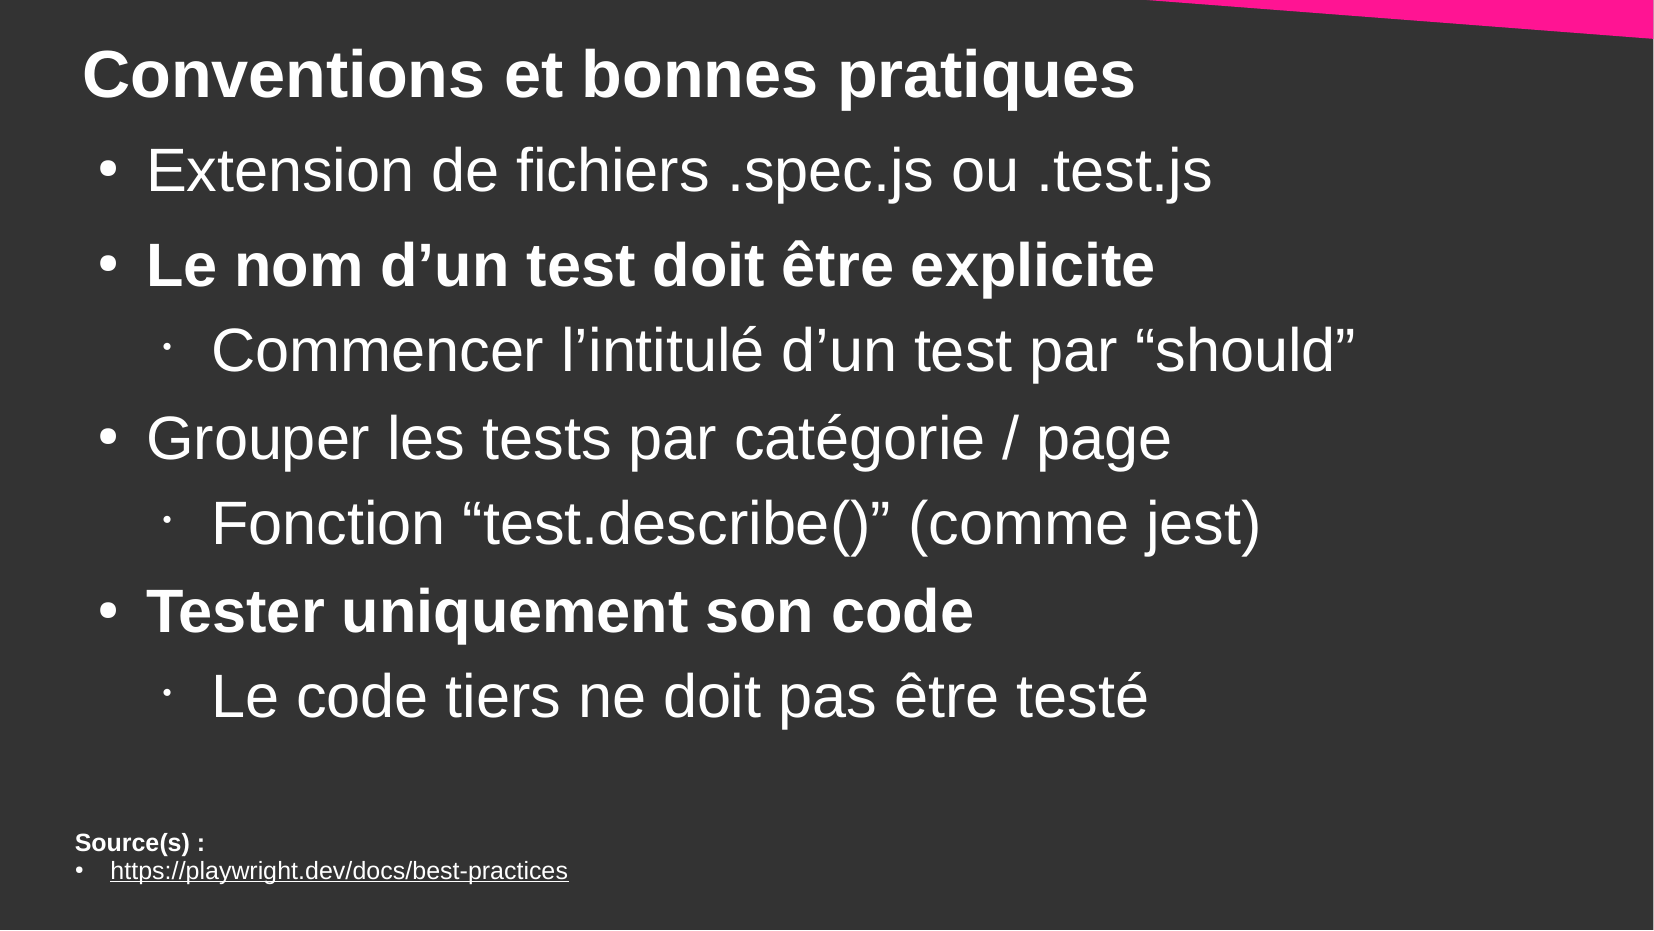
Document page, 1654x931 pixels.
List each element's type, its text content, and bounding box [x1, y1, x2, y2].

list Extension de fichiers .spec.js ou .test.js Le nom d’un test doit être explicite Commencer l’intitulé d’un test par “should” Grouper les tests par catégorie / page Fonction “test.describe()” (comme jest) Tester uniquement son code Le code tiers ne doit pas être testé [80, 135, 1620, 739]
text_box Source(s) : https://playwright.dev/docs/best-practices [60, 821, 1546, 906]
text_box [1146, 0, 1654, 39]
title Conventions et bonnes pratiques [82, 37, 1571, 112]
